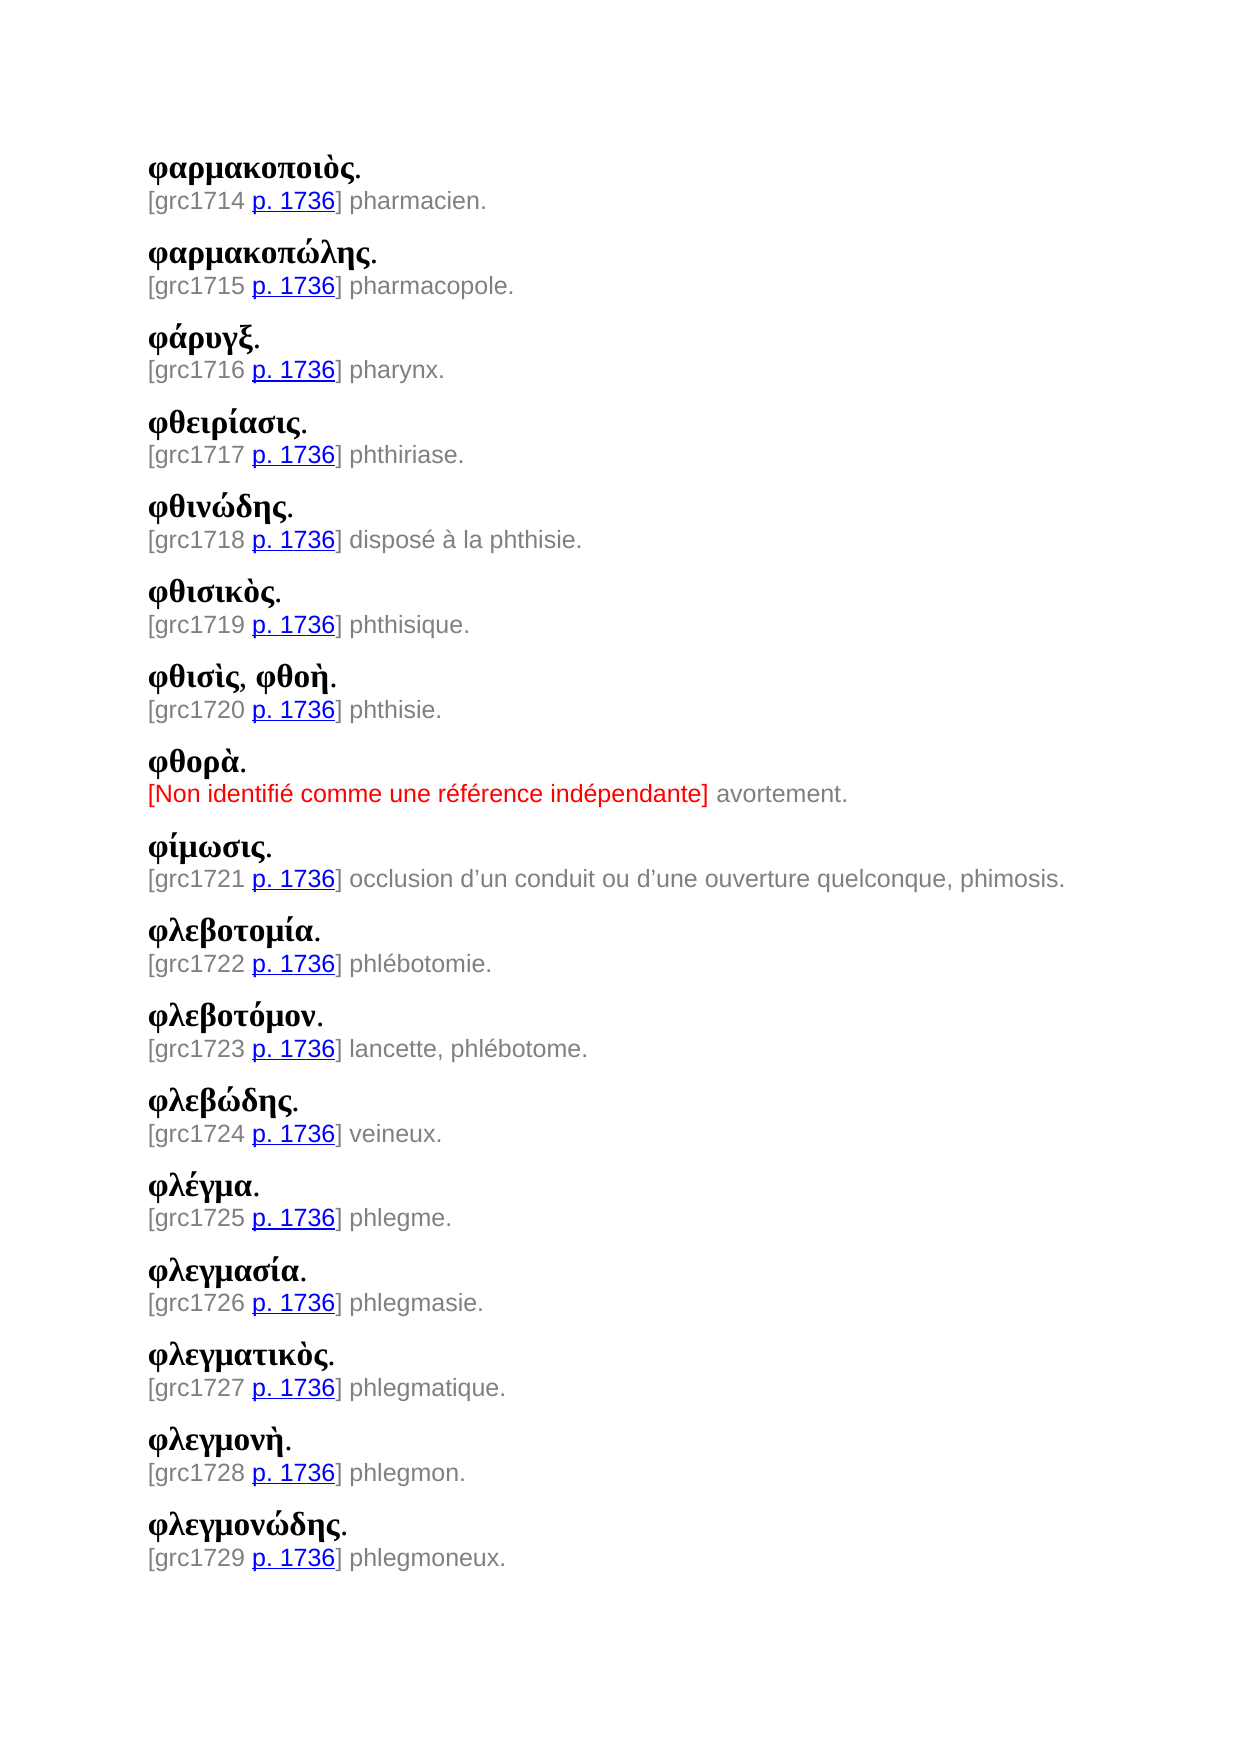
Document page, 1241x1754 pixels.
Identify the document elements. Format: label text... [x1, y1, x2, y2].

text φάρυγξ. [148, 317, 1093, 356]
text φίμωσις. [148, 826, 1093, 864]
text [grc1717 p. 1736] phthiriase. [148, 440, 1093, 469]
text φλεβοτόμον. [148, 996, 1093, 1034]
text [grc1729 p. 1736] phlegmoneux. [148, 1543, 1093, 1571]
text φαρμακοπώλης. [148, 232, 1093, 271]
text [grc1718 p. 1736] disposé à la phthisie. [148, 525, 1093, 554]
text [grc1724 p. 1736] veineux. [148, 1119, 1093, 1147]
text [Non identifié comme une référence indépendante] avortement. [148, 779, 1093, 808]
text φλεγμονὴ. [148, 1419, 1093, 1458]
text φθινώδης. [148, 487, 1093, 525]
text [grc1728 p. 1736] phlegmon. [148, 1458, 1093, 1487]
text φλεγμονώδης. [148, 1504, 1093, 1543]
text φλεγμασία. [148, 1250, 1093, 1288]
text [grc1719 p. 1736] phthisique. [148, 610, 1093, 639]
text [grc1723 p. 1736] lancette, phlébotome. [148, 1034, 1093, 1063]
text φθισὶς, φθοὴ. [148, 656, 1093, 695]
text [grc1716 p. 1736] pharynx. [148, 356, 1093, 384]
text [grc1720 p. 1736] phthisie. [148, 695, 1093, 723]
text [grc1722 p. 1736] phlébotomie. [148, 949, 1093, 978]
text φαρμακοποιὸς. [148, 148, 1093, 186]
text φθορὰ. [148, 741, 1093, 779]
text [grc1721 p. 1736] occlusion d’un conduit ou d’une ouverture quelconque, phimosis. [148, 864, 1093, 893]
text φλεβοτομία. [148, 911, 1093, 949]
text [grc1715 p. 1736] pharmacopole. [148, 271, 1093, 299]
text [grc1725 p. 1736] phlegme. [148, 1203, 1093, 1232]
text φθισικὸς. [148, 572, 1093, 610]
text φλέγμα. [148, 1165, 1093, 1203]
text φθειρίασις. [148, 402, 1093, 440]
text φλεβώδης. [148, 1080, 1093, 1119]
text [grc1726 p. 1736] phlegmasie. [148, 1288, 1093, 1317]
text [grc1714 p. 1736] pharmacien. [148, 186, 1093, 215]
text [grc1727 p. 1736] phlegmatique. [148, 1373, 1093, 1402]
text φλεγματικὸς. [148, 1335, 1093, 1373]
